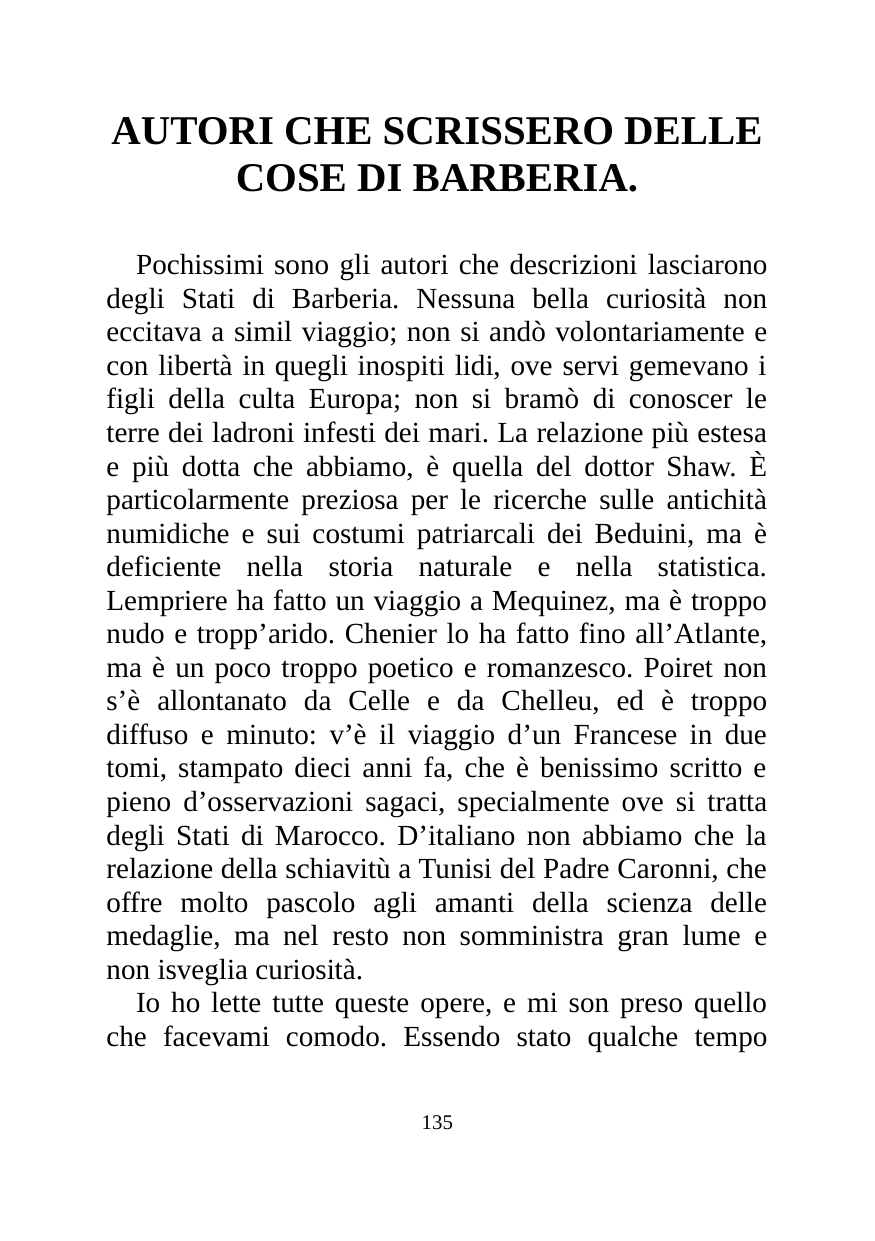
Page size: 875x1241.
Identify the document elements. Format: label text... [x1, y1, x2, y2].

text Io ho lette tutte queste opere, e mi son preso quello che facevami comodo. Essendo stato qualche tempo [106, 985, 768, 1052]
text Pochissimi sono gli autori che descrizioni lasciarono degli Stati di Barberia. Nessuna bella curiosità non eccitava a simil viaggio; non si andò volontariamente e con libertà in quegli inospiti lidi, ove servi gemevano i figli della culta Europa; non si bramò di conoscer le terre dei ladroni infesti dei mari. La relazione più estesa e più dotta che abbiamo, è quella del dottor Shaw. È particolarmente preziosa per le ricerche sulle antichità numidiche e sui costumi patriarcali dei Beduini, ma è deficiente nella storia naturale e nella statistica. Lempriere ha fatto un viaggio a Mequinez, ma è troppo nudo e tropp’arido. Chenier lo ha fatto fino all’Atlante, ma è un poco troppo poetico e romanzesco. Poiret non s’è allontanato da Celle e da Chelleu, ed è troppo diffuso e minuto: v’è il viaggio d’un Francese in due tomi, stampato dieci anni fa, che è benissimo scritto e pieno d’osservazioni sagaci, specialmente ove si tratta degli Stati di Marocco. D’italiano non abbiamo che la relazione della schiavitù a Tunisi del Padre Caronni, che offre molto pascolo agli amanti della scienza delle medaglie, ma nel resto non somministra gran lume e non isveglia curiosità. [106, 247, 768, 985]
subtitle Autori che scrissero delle cose di Barberia. [106, 106, 768, 200]
